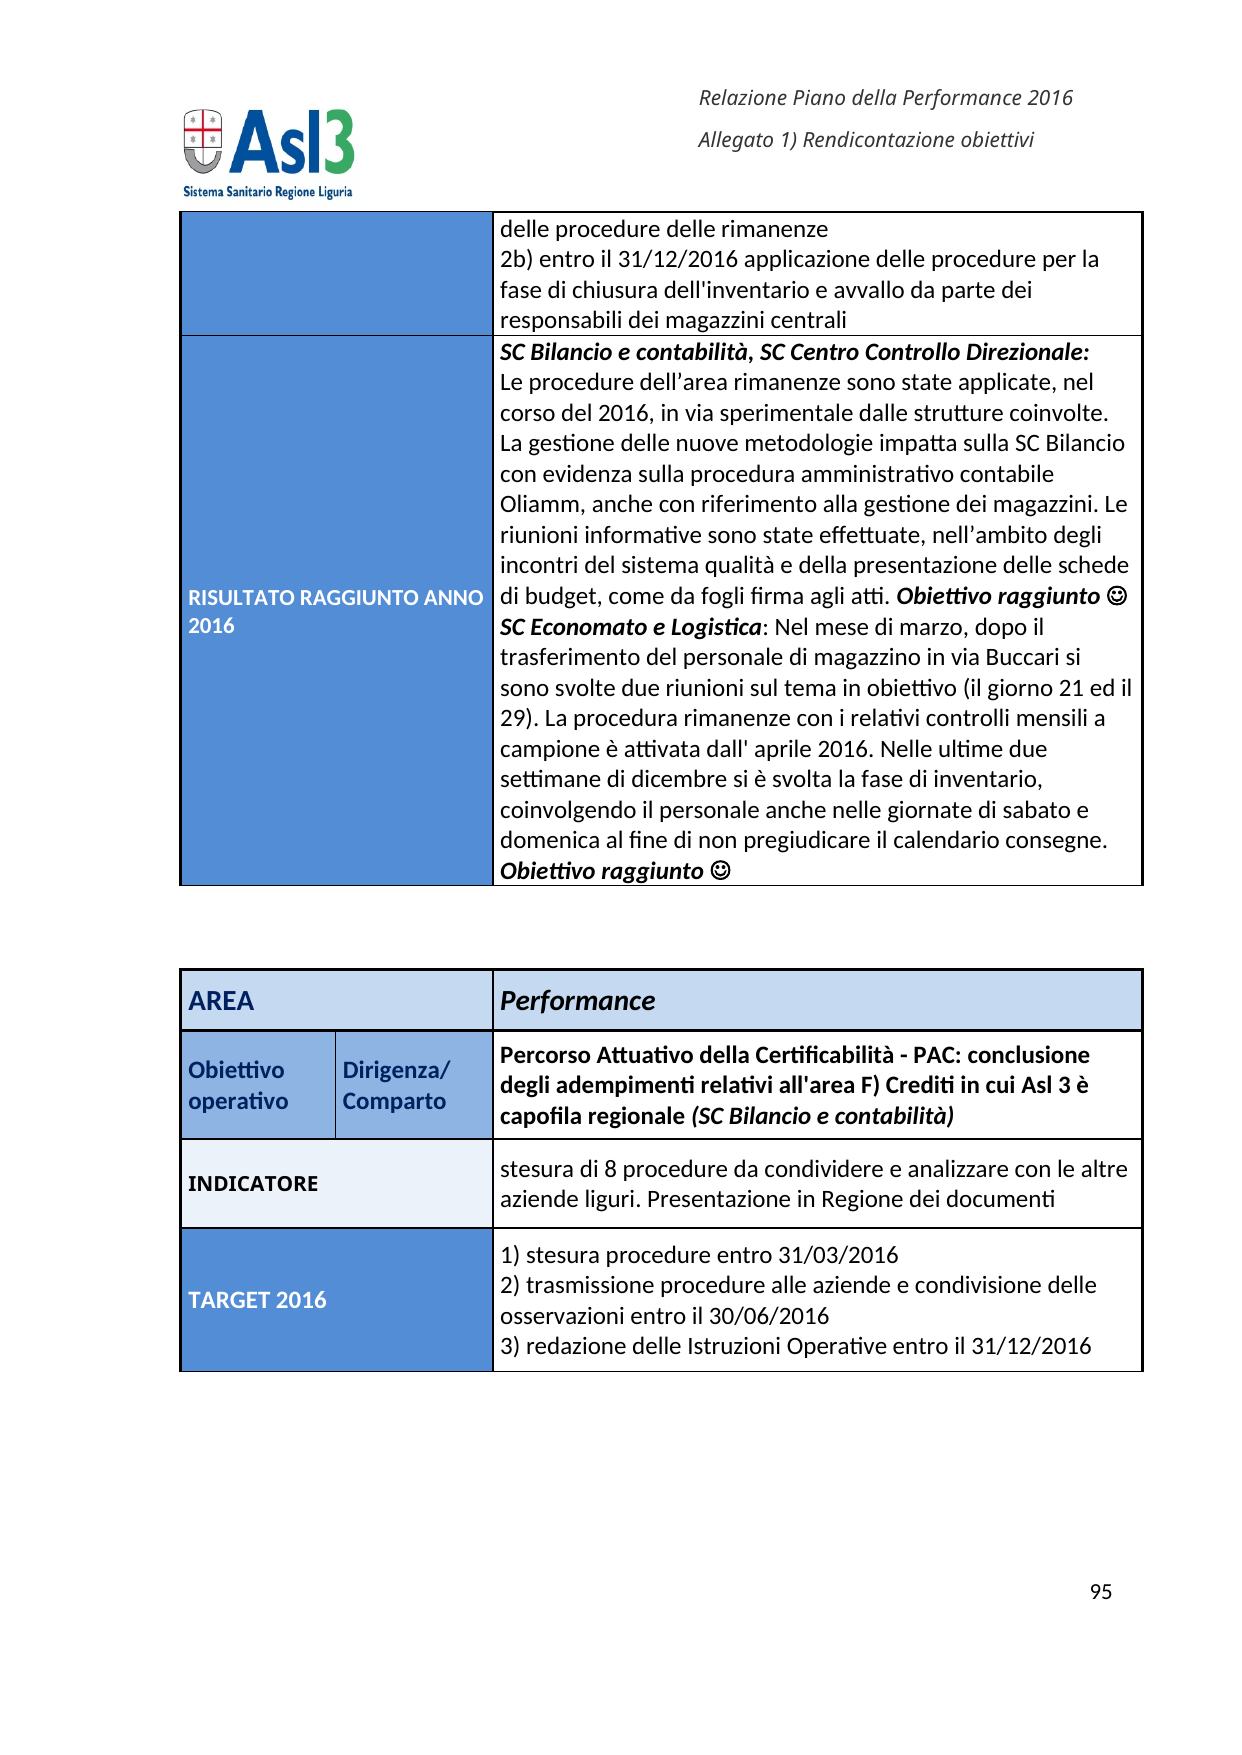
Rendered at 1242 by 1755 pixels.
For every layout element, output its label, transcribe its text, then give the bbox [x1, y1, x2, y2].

table_cell SC Bilancio e contabilità, SC Centro Controllo Direzionale: Le procedure dell’area rimanenze sono state applicate, nel corso del 2016, in via sperimentale dalle strutture coinvolte. La gestione delle nuove metodologie impatta sulla SC Bilancio con evidenza sulla procedura amministrativo contabile Oliamm, anche con riferimento alla gestione dei magazzini. Le riunioni informative sono state effettuate, nell’ambito degli incontri del sistema qualità e della presentazione delle schede di budget, come da fogli firma agli atti. Obiettivo raggiunto  SC Economato e Logistica: Nel mese di marzo, dopo il trasferimento del personale di magazzino in via Buccari si sono svolte due riunioni sul tema in obiettivo (il giorno 21 ed il 29). La procedura rimanenze con i relativi controlli mensili a campione è attivata dall' aprile 2016. Nelle ultime due settimane di dicembre si è svolta la fase di inventario, coinvolgendo il personale anche nelle giornate di sabato e domenica al fine di non pregiudicare il calendario consegne. Obiettivo raggiunto  [494, 336, 1141, 885]
table_cell Obiettivo operativo [182, 1032, 335, 1138]
table_cell Dirigenza/ Comparto [336, 1032, 492, 1138]
table_cell [335, 1229, 492, 1371]
table_cell TARGET 2016 [182, 1229, 335, 1371]
table_cell [335, 212, 492, 335]
table_cell RISULTATO RAGGIUNTO ANNO 2016 [182, 336, 492, 885]
table_cell INDICATORE [182, 1140, 492, 1227]
table_cell Percorso Attuativo della Certificabilità - PAC: conclusione degli adempimenti relativi all'area F) Crediti in cui Asl 3 è capofila regionale (SC Bilancio e contabilità) [494, 1032, 1141, 1138]
table_cell [182, 212, 335, 335]
table_cell delle procedure delle rimanenze 2b) entro il 31/12/2016 applicazione delle procedure per la fase di chiusura dell'inventario e avvallo da parte dei responsabili dei magazzini centrali [494, 213, 1141, 335]
table_header AREA [182, 971, 492, 1029]
table_header Performance [494, 971, 1141, 1029]
table_cell stesura di 8 procedure da condividere e analizzare con le altre aziende liguri. Presentazione in Regione dei documenti [494, 1140, 1141, 1227]
table_cell 1) stesura procedure entro 31/03/2016 2) trasmissione procedure alle aziende e condivisione delle osservazioni entro il 30/06/2016 3) redazione delle Istruzioni Operative entro il 31/12/2016 [494, 1229, 1141, 1371]
